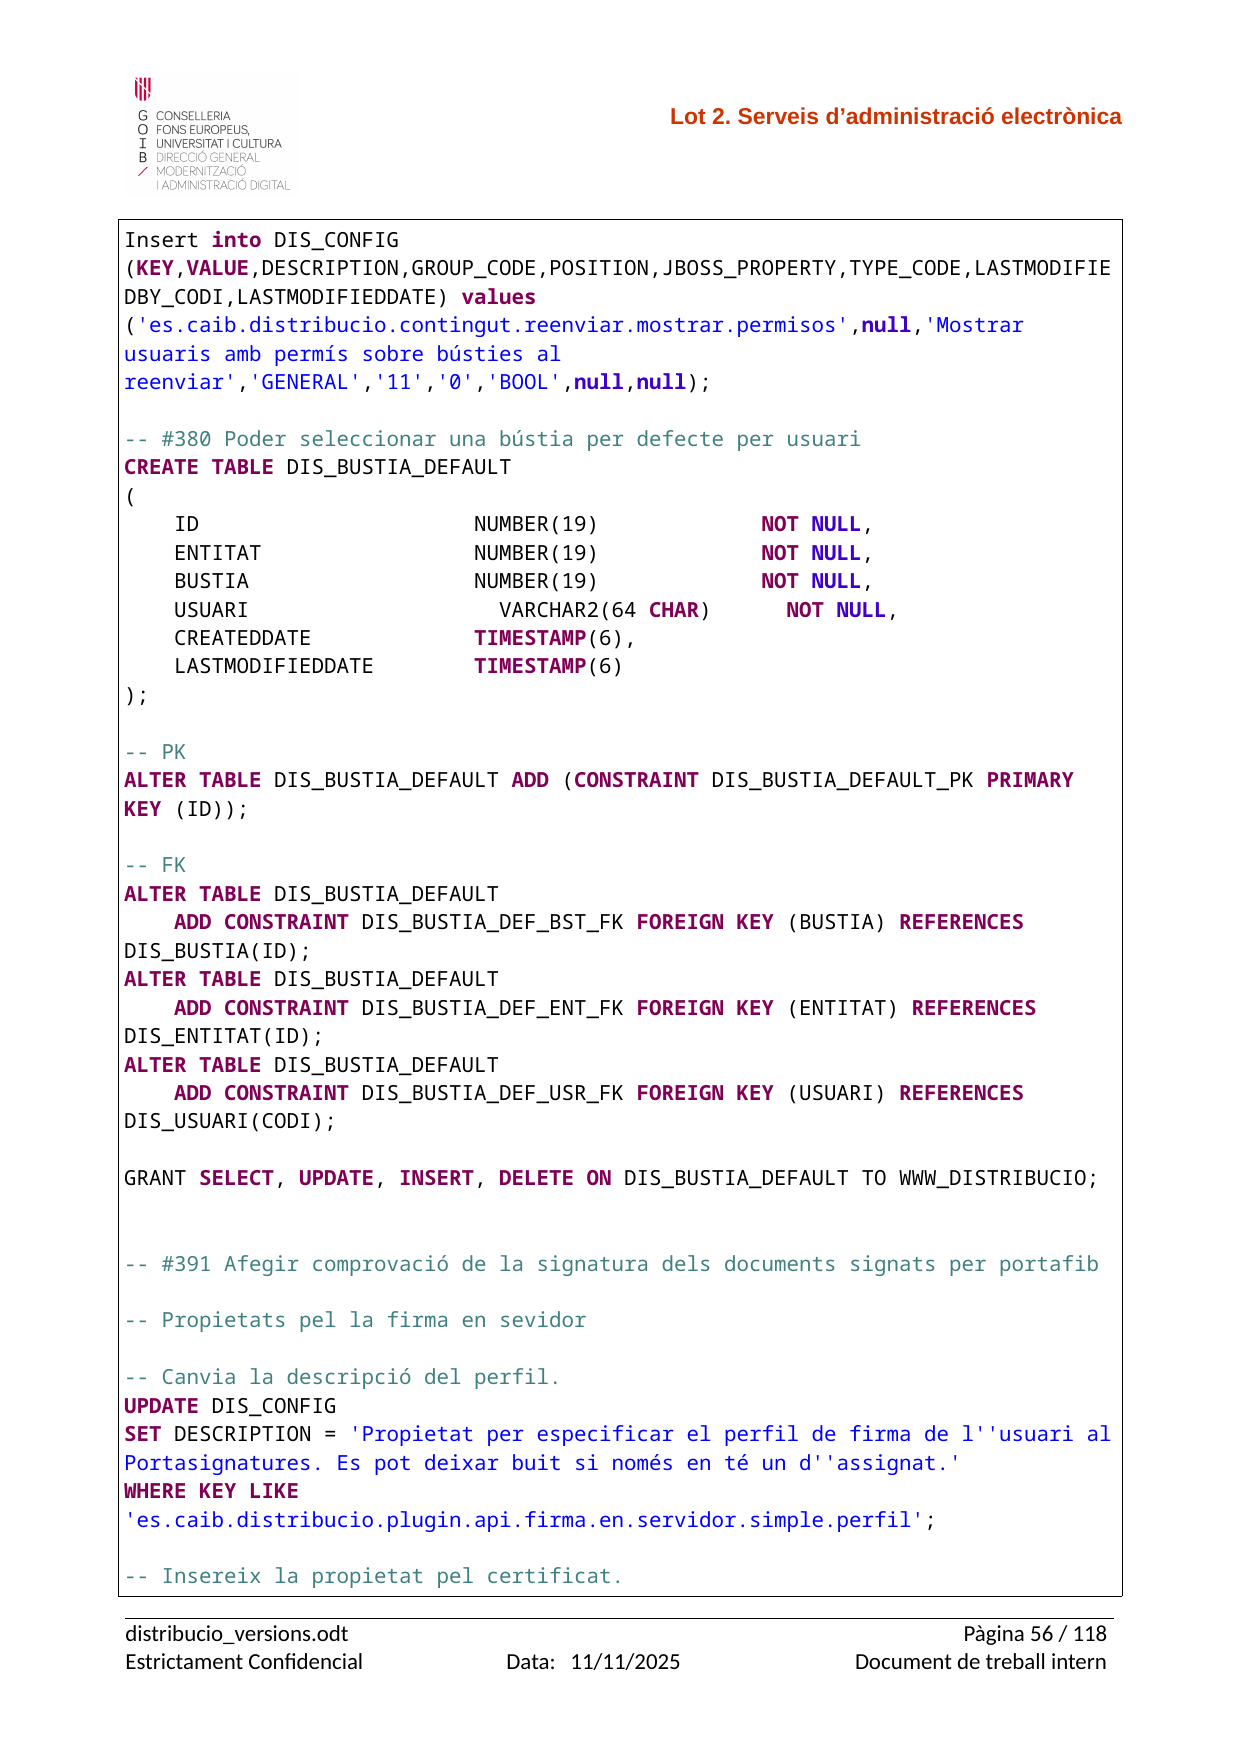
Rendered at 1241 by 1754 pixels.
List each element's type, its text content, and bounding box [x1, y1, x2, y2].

picture [126, 70, 299, 197]
table_header Insert into DIS_CONFIG (KEY,VALUE,DESCRIPTION,GROUP_CODE,POSITION,JBOSS_PROPERTY,TYPE_CODE,LASTMODIFIEDBY_CODI,LASTMODIFIEDDATE) values ('es.caib.distribucio.contingut.reenviar.mostrar.permisos',null,'Mostrar usuaris amb permís sobre bústies al reenviar','GENERAL','11','0','BOOL',null,null); -- #380 Poder seleccionar una bústia per defecte per usuari CREATE TABLE DIS_BUSTIA_DEFAULT ( ID NUMBER(19) NOT NULL, ENTITAT NUMBER(19) NOT NULL, BUSTIA NUMBER(19) NOT NULL, USUARI VARCHAR2(64 CHAR) NOT NULL, CREATEDDATE TIMESTAMP(6), LASTMODIFIEDDATE TIMESTAMP(6) ); -- PK ALTER TABLE DIS_BUSTIA_DEFAULT ADD (CONSTRAINT DIS_BUSTIA_DEFAULT_PK PRIMARY KEY (ID)); -- FK ALTER TABLE DIS_BUSTIA_DEFAULT ADD CONSTRAINT DIS_BUSTIA_DEF_BST_FK FOREIGN KEY (BUSTIA) REFERENCES DIS_BUSTIA(ID); ALTER TABLE DIS_BUSTIA_DEFAULT ADD CONSTRAINT DIS_BUSTIA_DEF_ENT_FK FOREIGN KEY (ENTITAT) REFERENCES DIS_ENTITAT(ID); ALTER TABLE DIS_BUSTIA_DEFAULT ADD CONSTRAINT DIS_BUSTIA_DEF_USR_FK FOREIGN KEY (USUARI) REFERENCES DIS_USUARI(CODI); GRANT SELECT, UPDATE, INSERT, DELETE ON DIS_BUSTIA_DEFAULT TO WWW_DISTRIBUCIO; -- #391 Afegir comprovació de la signatura dels documents signats per portafib -- Propietats pel la firma en sevidor -- Canvia la descripció del perfil. UPDATE DIS_CONFIG SET DESCRIPTION = 'Propietat per especificar el perfil de firma de l''usuari al Portasignatures. Es pot deixar buit si només en té un d''assignat.' WHERE KEY LIKE 'es.caib.distribucio.plugin.api.firma.en.servidor.simple.perfil'; -- Insereix la propietat pel certificat. [119, 220, 1122, 1596]
